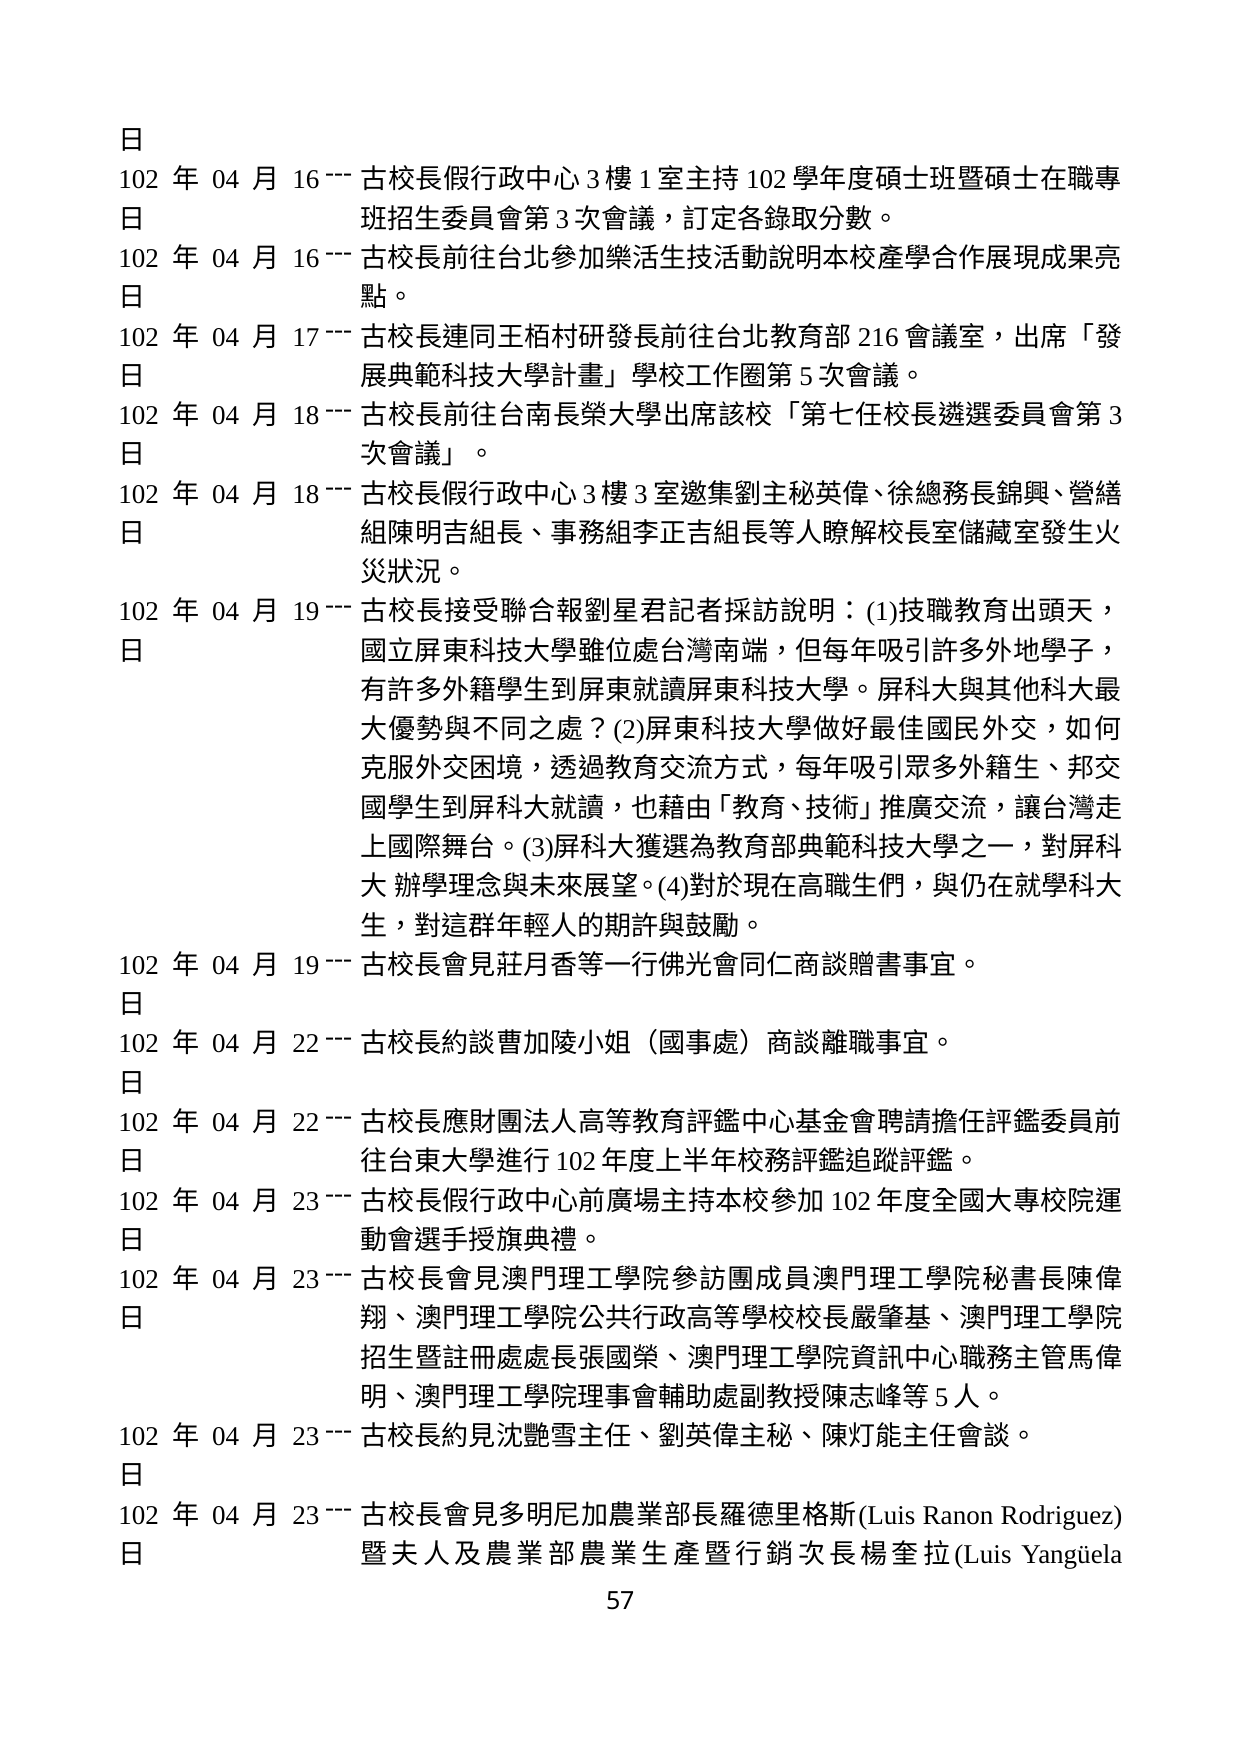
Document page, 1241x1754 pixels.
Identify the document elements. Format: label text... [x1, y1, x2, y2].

table_cell 102年04月18日 [115, 393, 322, 472]
table_cell --- [322, 1100, 357, 1178]
table_cell 古校長前往台南長榮大學出席該校「第七任校長遴選委員會第3次會議」。 [358, 393, 1125, 472]
table_cell 古校長假行政中心3樓3室邀集劉主秘英偉、徐總務長錦興、營繕組陳明吉組長、事務組李正吉組長等人瞭解校長室儲藏室發生火災狀況。 [358, 472, 1125, 589]
table_cell --- [322, 472, 357, 589]
table_cell --- [322, 1414, 357, 1493]
table_cell 102年04月19日 [115, 589, 322, 943]
table_cell --- [322, 589, 357, 943]
table_cell 古校長應財團法人高等教育評鑑中心基金會聘請擔任評鑑委員前往台東大學進行102年度上半年校務評鑑追蹤評鑑。 [358, 1100, 1125, 1178]
table_cell --- [322, 393, 357, 472]
table_cell 102年04月19日 [115, 943, 322, 1021]
table_cell 古校長會見莊月香等一行佛光會同仁商談贈書事宜。 [358, 943, 1125, 1021]
table_cell --- [322, 1257, 357, 1414]
table_cell --- [322, 315, 357, 393]
table_cell --- [322, 1493, 357, 1571]
table_cell 古校長前往台北參加樂活生技活動說明本校產學合作展現成果亮點。 [358, 236, 1125, 314]
table_cell 古校長接受聯合報劉星君記者採訪說明：(1)技職教育出頭天，國立屏東科技大學雖位處台灣南端，但每年吸引許多外地學子，有許多外籍學生到屏東就讀屏東科技大學。屏科大與其他科大最大優勢與不同之處？(2)屏東科技大學做好最佳國民外交，如何克服外交困境，透過教育交流方式，每年吸引眾多外籍生、邦交國學生到屏科大就讀，也藉由「教育、技術」推廣交流，讓台灣走上國際舞台。(3)屏科大獲選為教育部典範科技大學之一，對屏科大 辦學理念與未來展望。(4)對於現在高職生們，與仍在就學科大生，對這群年輕人的期許與鼓勵。 [358, 589, 1125, 943]
table_cell 古校長連同王栢村研發長前往台北教育部216會議室，出席「發展典範科技大學計畫」學校工作圈第5次會議。 [358, 315, 1125, 393]
table_cell 古校長會見澳門理工學院參訪團成員澳門理工學院秘書長陳偉翔、澳門理工學院公共行政高等學校校長嚴肇基、澳門理工學院招生暨註冊處處長張國榮、澳門理工學院資訊中心職務主管馬偉明、澳門理工學院理事會輔助處副教授陳志峰等5人。 [358, 1257, 1125, 1414]
table_cell 102年04月23日 [115, 1493, 322, 1571]
table_cell 102年04月18日 [115, 472, 322, 589]
table_cell 古校長會見多明尼加農業部長羅德里格斯(Luis Ranon Rodriguez)暨夫人及農業部農業生產暨行銷次長楊奎拉(Luis Yangüela [358, 1493, 1125, 1571]
table_cell 102年04月23日 [115, 1414, 322, 1493]
table_cell --- [322, 118, 357, 157]
table_cell 102年04月17日 [115, 315, 322, 393]
table_cell [358, 118, 1125, 157]
table_cell 日 [115, 118, 322, 157]
table_cell 古校長約見沈艷雪主任、劉英偉主秘、陳灯能主任會談。 [358, 1414, 1125, 1493]
table_cell 102年04月16日 [115, 158, 322, 236]
table_cell 102年04月16日 [115, 236, 322, 314]
table_cell 102年04月22日 [115, 1021, 322, 1100]
table_cell 102年04月23日 [115, 1179, 322, 1257]
table_cell 102年04月22日 [115, 1100, 322, 1178]
table_cell --- [322, 943, 357, 1021]
table_cell 古校長假行政中心前廣場主持本校參加102年度全國大專校院運動會選手授旗典禮。 [358, 1179, 1125, 1257]
table_cell --- [322, 158, 357, 236]
table_cell --- [322, 1179, 357, 1257]
table_cell --- [322, 1021, 357, 1100]
table_cell 古校長假行政中心3樓1室主持102學年度碩士班暨碩士在職專班招生委員會第3次會議，訂定各錄取分數。 [358, 158, 1125, 236]
table_cell 古校長約談曹加陵小姐（國事處）商談離職事宜。 [358, 1021, 1125, 1100]
table_cell --- [322, 236, 357, 314]
table_cell 102年04月23日 [115, 1257, 322, 1414]
